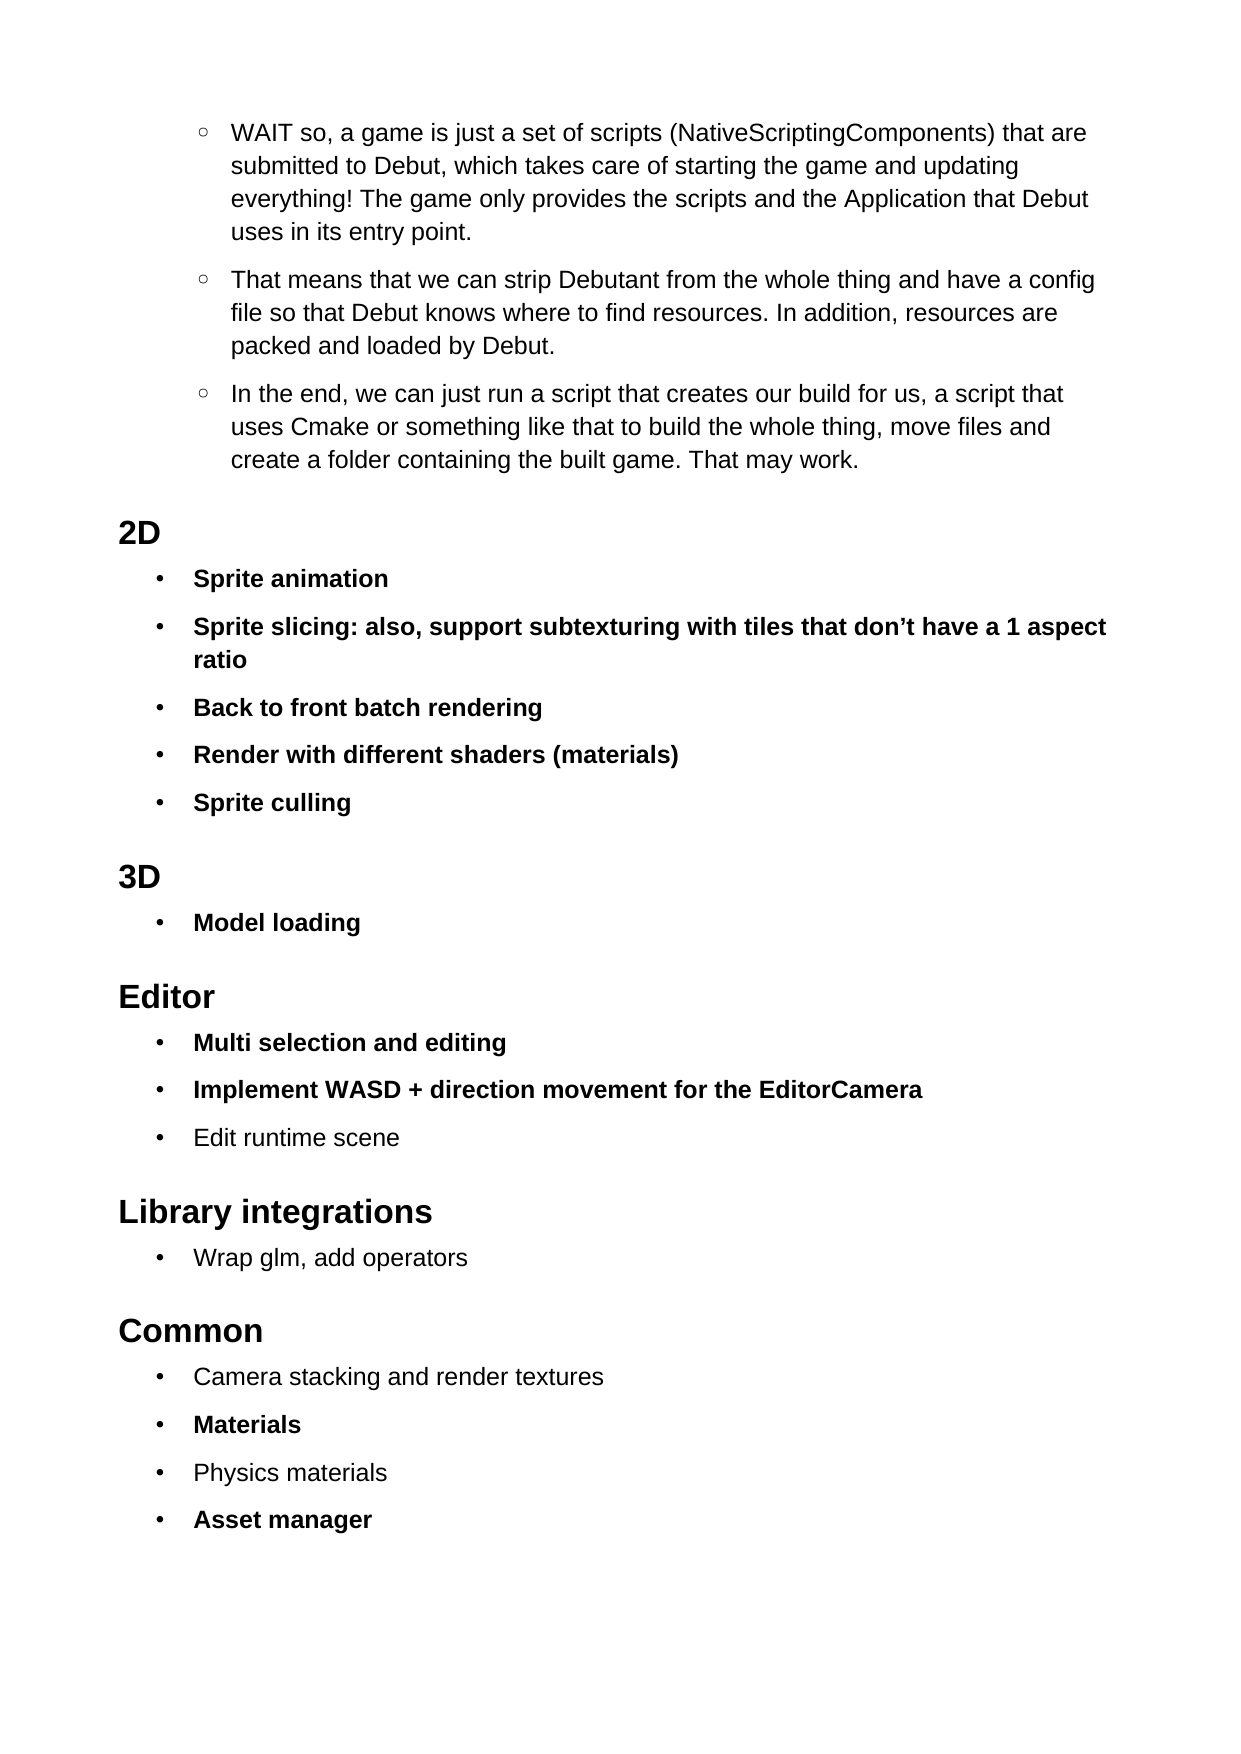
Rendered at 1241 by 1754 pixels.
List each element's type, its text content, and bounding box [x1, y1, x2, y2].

list Camera stacking and render textures [156, 1362, 1122, 1391]
list WAIT so, a game is just a set of scripts (NativeScriptingComponents) that are submitted to Debut, which takes care of starting the game and updating everything! The game only provides the scripts and the Application that Debut uses in its entry point. [193, 118, 1122, 246]
list Implement WASD + direction movement for the EditorCamera [156, 1075, 1122, 1104]
list Sprite culling [156, 788, 1122, 817]
subtitle Common [118, 1311, 1122, 1350]
list Physics materials [156, 1458, 1122, 1487]
subtitle Library integrations [118, 1192, 1122, 1230]
list Materials [156, 1410, 1122, 1439]
list Multi selection and editing [156, 1028, 1122, 1056]
subtitle Editor [118, 976, 1122, 1015]
list Sprite animation [156, 564, 1122, 593]
list That means that we can strip Debutant from the whole thing and have a config file so that Debut knows where to find resources. In addition, resources are packed and loaded by Debut. [193, 265, 1122, 360]
list In the end, we can just run a script that creates our build for us, a script that uses Cmake or something like that to build the whole thing, move files and create a folder containing the built game. That may work. [193, 379, 1122, 473]
list Render with different shaders (materials) [156, 741, 1122, 769]
subtitle 2D [118, 513, 1122, 552]
list Edit runtime scene [156, 1123, 1122, 1152]
list Back to front batch rendering [156, 693, 1122, 722]
subtitle 3D [118, 857, 1122, 895]
list Asset manager [156, 1506, 1122, 1534]
list Model loading [156, 908, 1122, 937]
list Sprite slicing: also, support subtexturing with tiles that don’t have a 1 aspect ratio [156, 612, 1122, 674]
list Wrap glm, add operators [156, 1243, 1122, 1272]
